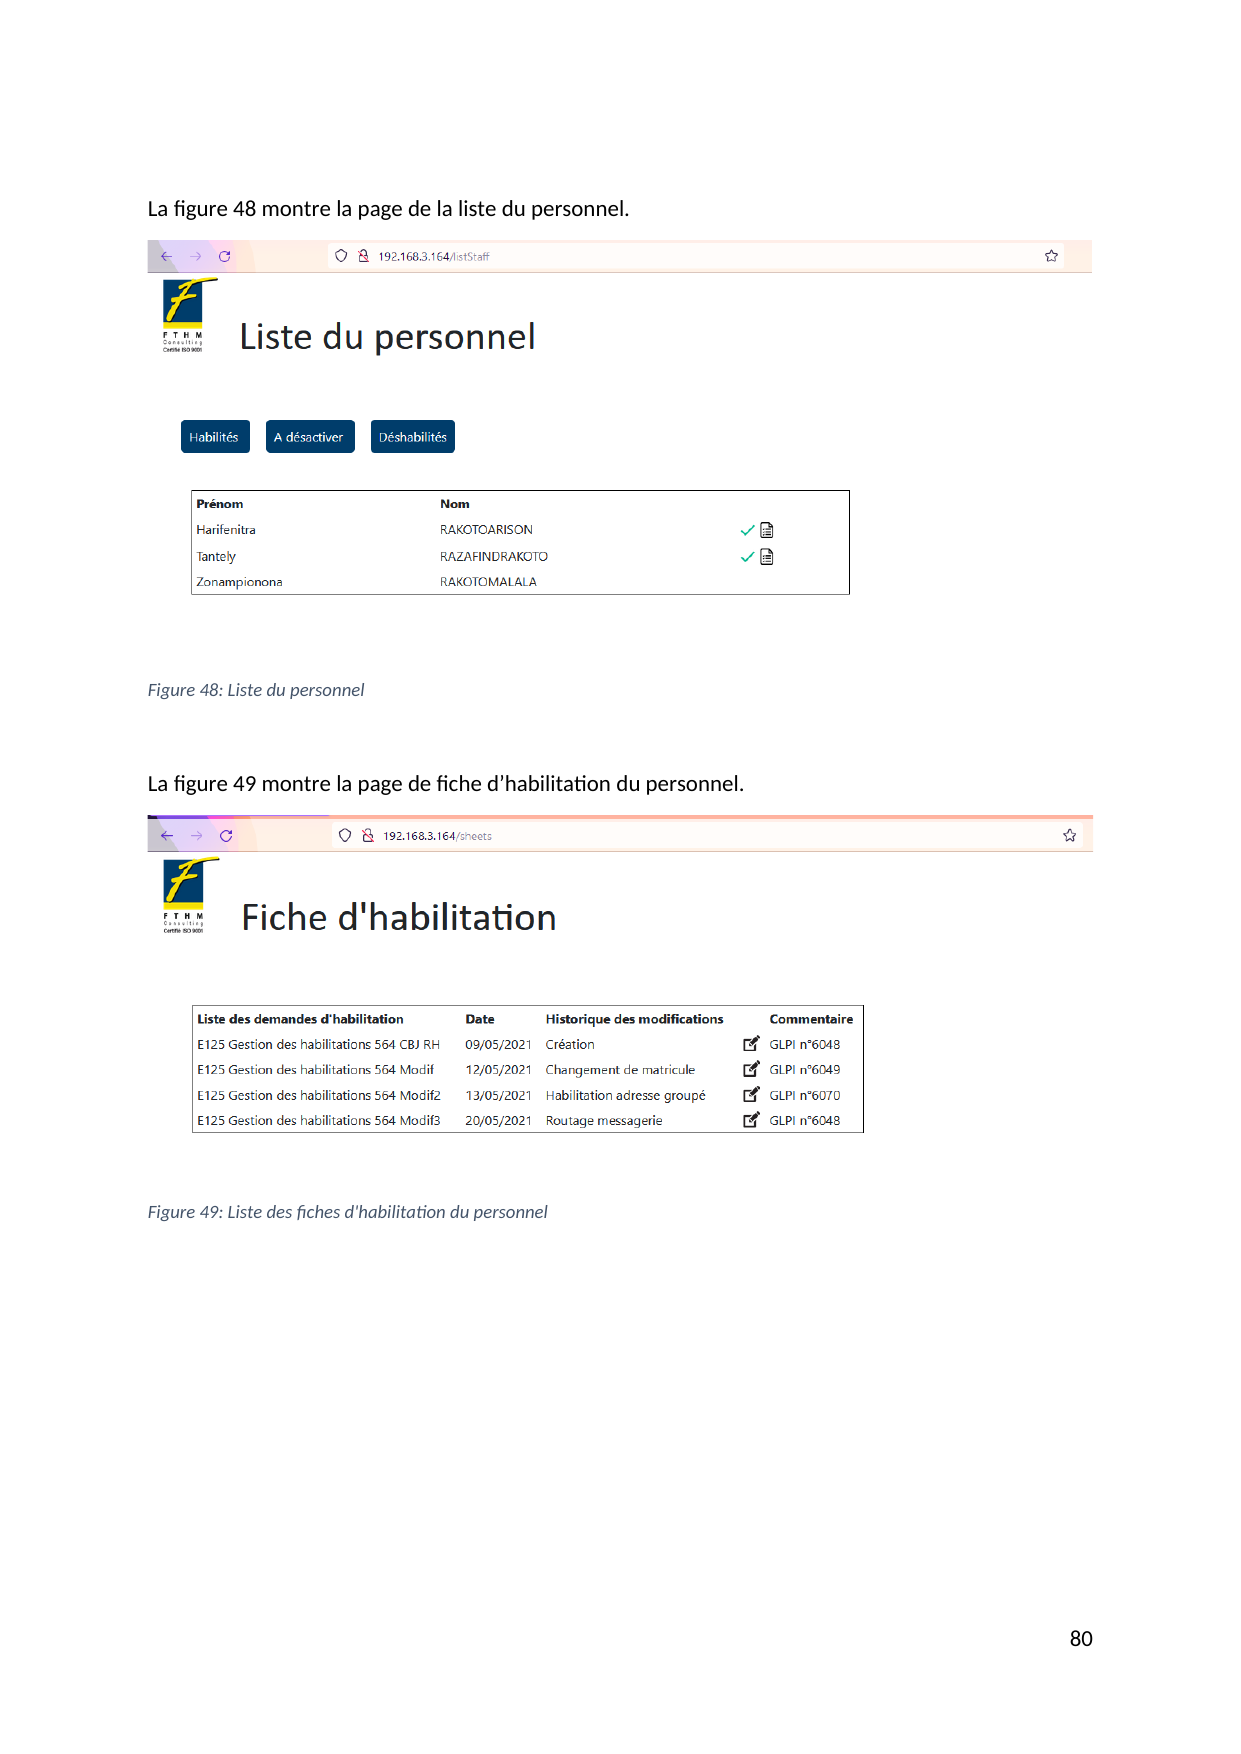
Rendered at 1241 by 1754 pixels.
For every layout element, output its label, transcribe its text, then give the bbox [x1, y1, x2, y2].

text Figure 48: Liste du personnel [148, 678, 1093, 701]
text La figure 48 montre la page de la liste du personnel. [148, 194, 1093, 222]
picture [147, 815, 1094, 1182]
picture [147, 240, 1092, 660]
text La figure 49 montre la page de fiche d’habilitation du personnel. [148, 769, 1093, 797]
text Figure 49: Liste des fiches d'habilitation du personnel [148, 1200, 1093, 1223]
